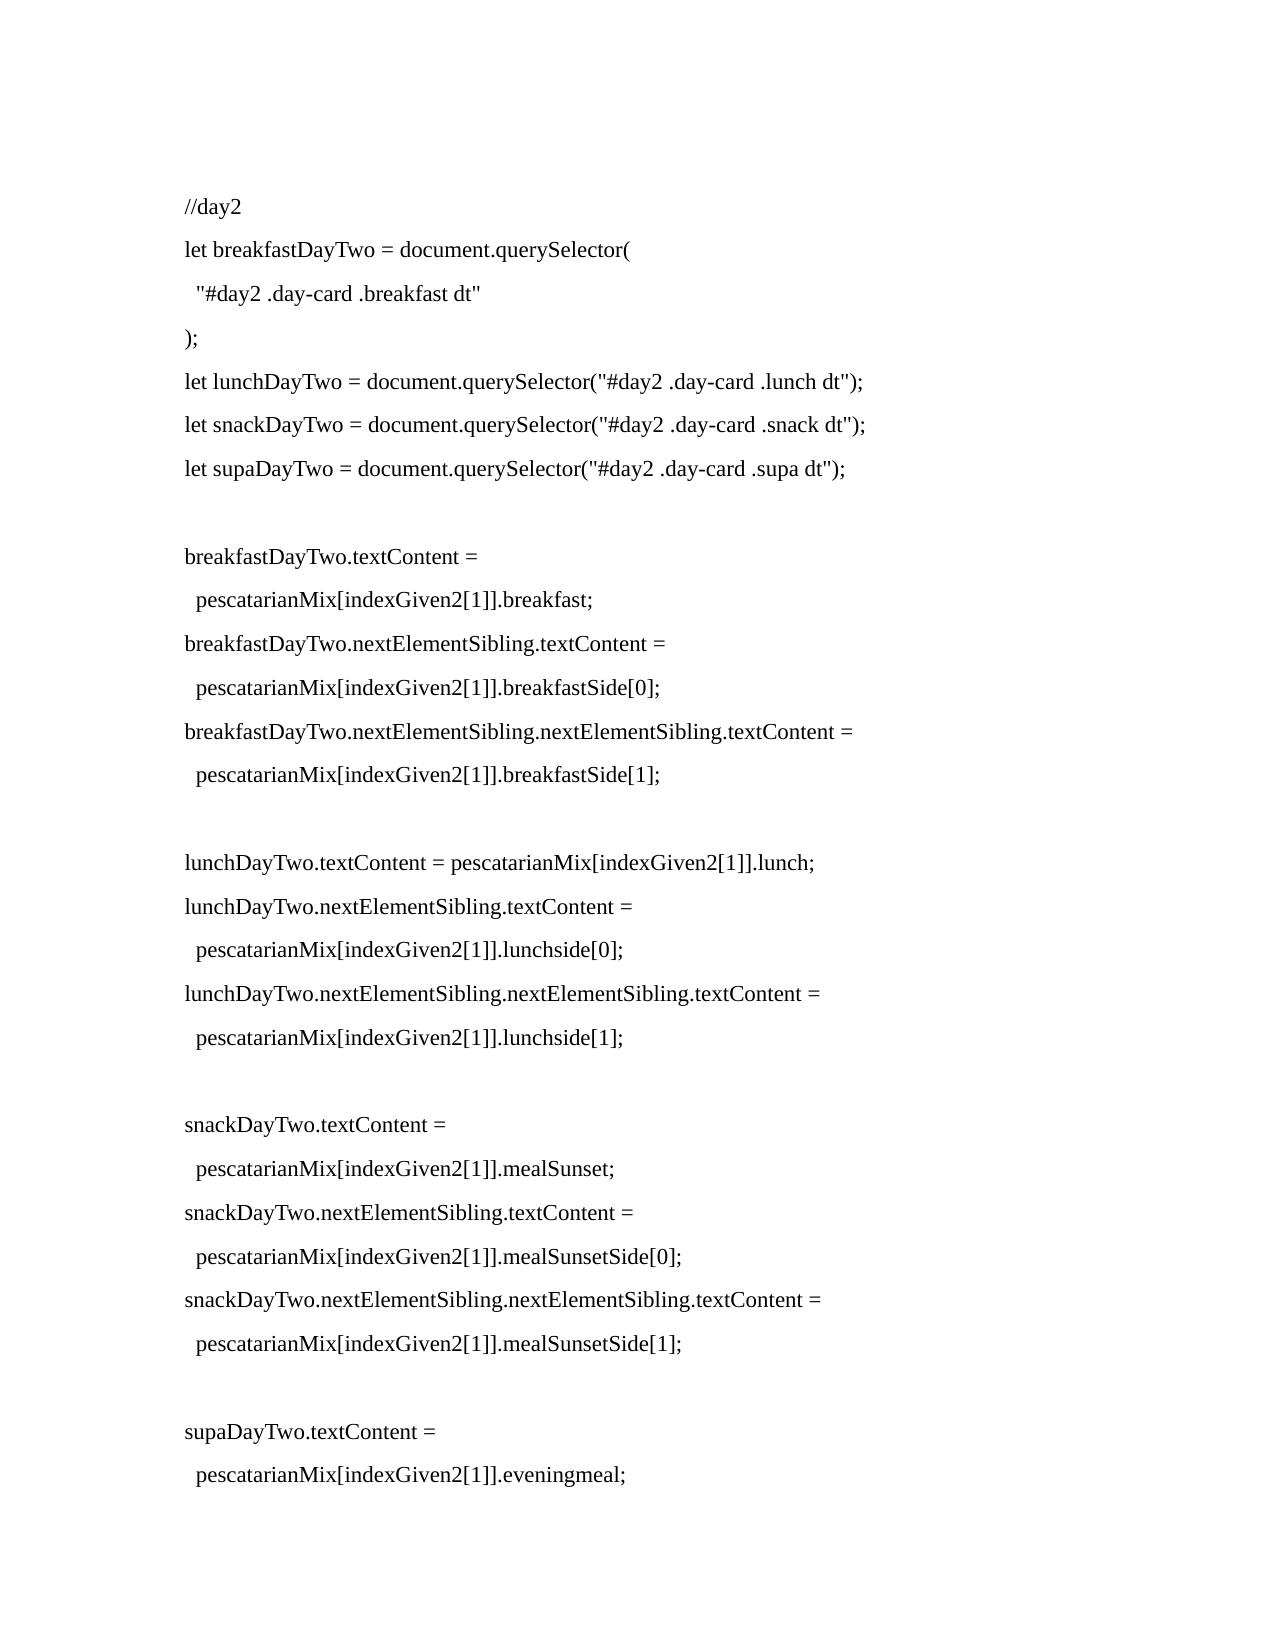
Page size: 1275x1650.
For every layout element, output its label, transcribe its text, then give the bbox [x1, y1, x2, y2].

text ); [150, 325, 1125, 350]
text pescatarianMix[indexGiven2[1]].breakfastSide[1]; [150, 762, 1125, 788]
text lunchDayTwo.nextElementSibling.nextElementSibling.textContent = [150, 981, 1125, 1007]
text pescatarianMix[indexGiven2[1]].mealSunsetSide[1]; [150, 1331, 1125, 1357]
text breakfastDayTwo.nextElementSibling.nextElementSibling.textContent = [150, 719, 1125, 744]
text let breakfastDayTwo = document.querySelector( [150, 237, 1125, 263]
text lunchDayTwo.nextElementSibling.textContent = [150, 894, 1125, 919]
text pescatarianMix[indexGiven2[1]].eveningmeal; [150, 1462, 1125, 1488]
text let snackDayTwo = document.querySelector("#day2 .day-card .snack dt"); [150, 412, 1125, 438]
text pescatarianMix[indexGiven2[1]].mealSunsetSide[0]; [150, 1244, 1125, 1269]
text pescatarianMix[indexGiven2[1]].lunchside[1]; [150, 1025, 1125, 1050]
text snackDayTwo.nextElementSibling.textContent = [150, 1200, 1125, 1225]
text let supaDayTwo = document.querySelector("#day2 .day-card .supa dt"); [150, 456, 1125, 482]
text supaDayTwo.textContent = [150, 1419, 1125, 1444]
text breakfastDayTwo.textContent = [150, 544, 1125, 569]
text lunchDayTwo.textContent = pescatarianMix[indexGiven2[1]].lunch; [150, 850, 1125, 875]
text pescatarianMix[indexGiven2[1]].breakfastSide[0]; [150, 675, 1125, 700]
text snackDayTwo.textContent = [150, 1112, 1125, 1138]
text "#day2 .day-card .breakfast dt" [150, 281, 1125, 307]
text snackDayTwo.nextElementSibling.nextElementSibling.textContent = [150, 1287, 1125, 1313]
text //day2 [150, 194, 1125, 219]
text pescatarianMix[indexGiven2[1]].lunchside[0]; [150, 937, 1125, 963]
text breakfastDayTwo.nextElementSibling.textContent = [150, 631, 1125, 657]
text pescatarianMix[indexGiven2[1]].breakfast; [150, 587, 1125, 613]
text pescatarianMix[indexGiven2[1]].mealSunset; [150, 1156, 1125, 1182]
text let lunchDayTwo = document.querySelector("#day2 .day-card .lunch dt"); [150, 369, 1125, 394]
